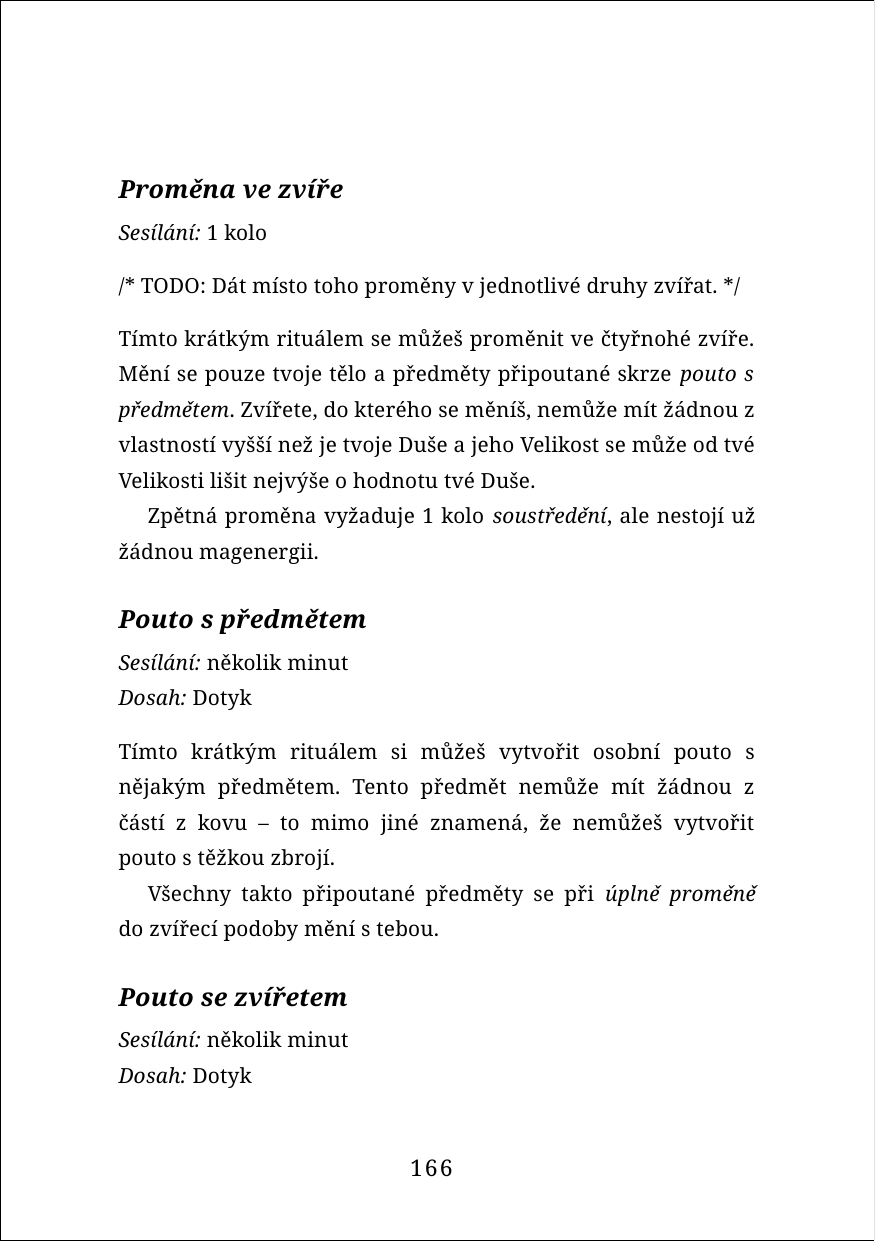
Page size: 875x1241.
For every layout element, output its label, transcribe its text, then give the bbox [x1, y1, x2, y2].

text Tímto krátkým rituálem si můžeš vytvořit osobní pouto s nějakým předmětem. Tento předmět nemůže mít žádnou z částí z kovu – to mimo jiné znamená, že nemůžeš vytvořit pouto s těžkou zbrojí. Všechny takto připoutané předměty se při úplně proměně do zvířecí podoby mění s tebou. [118, 737, 756, 943]
subtitle Pouto s předmětem [118, 602, 756, 636]
subtitle Proměna ve zvíře [118, 172, 756, 206]
text /* TODO: Dát místo toho proměny v jednotlivé druhy zvířat. */ [118, 271, 756, 299]
text Sesílání: několik minut Dosah: Dotyk [118, 1025, 756, 1089]
subtitle Pouto se zvířetem [118, 979, 756, 1013]
text Tímto krátkým rituálem se můžeš proměnit ve čtyřnohé zvíře. Mění se pouze tvoje tělo a předměty připoutané skrze pouto s předmětem. Zvířete, do kterého se měníš, nemůže mít žádnou z vlastností vyšší než je tvoje Duše a jeho Velikost se může od tvé Velikosti lišit nejvýše o hodnotu tvé Duše. Zpětná proměna vyžaduje 1 kolo soustředění, ale nestojí už žádnou magenergii. [118, 324, 756, 566]
text Sesílání: 1 kolo [118, 218, 756, 246]
text Sesílání: několik minut Dosah: Dotyk [118, 648, 756, 712]
